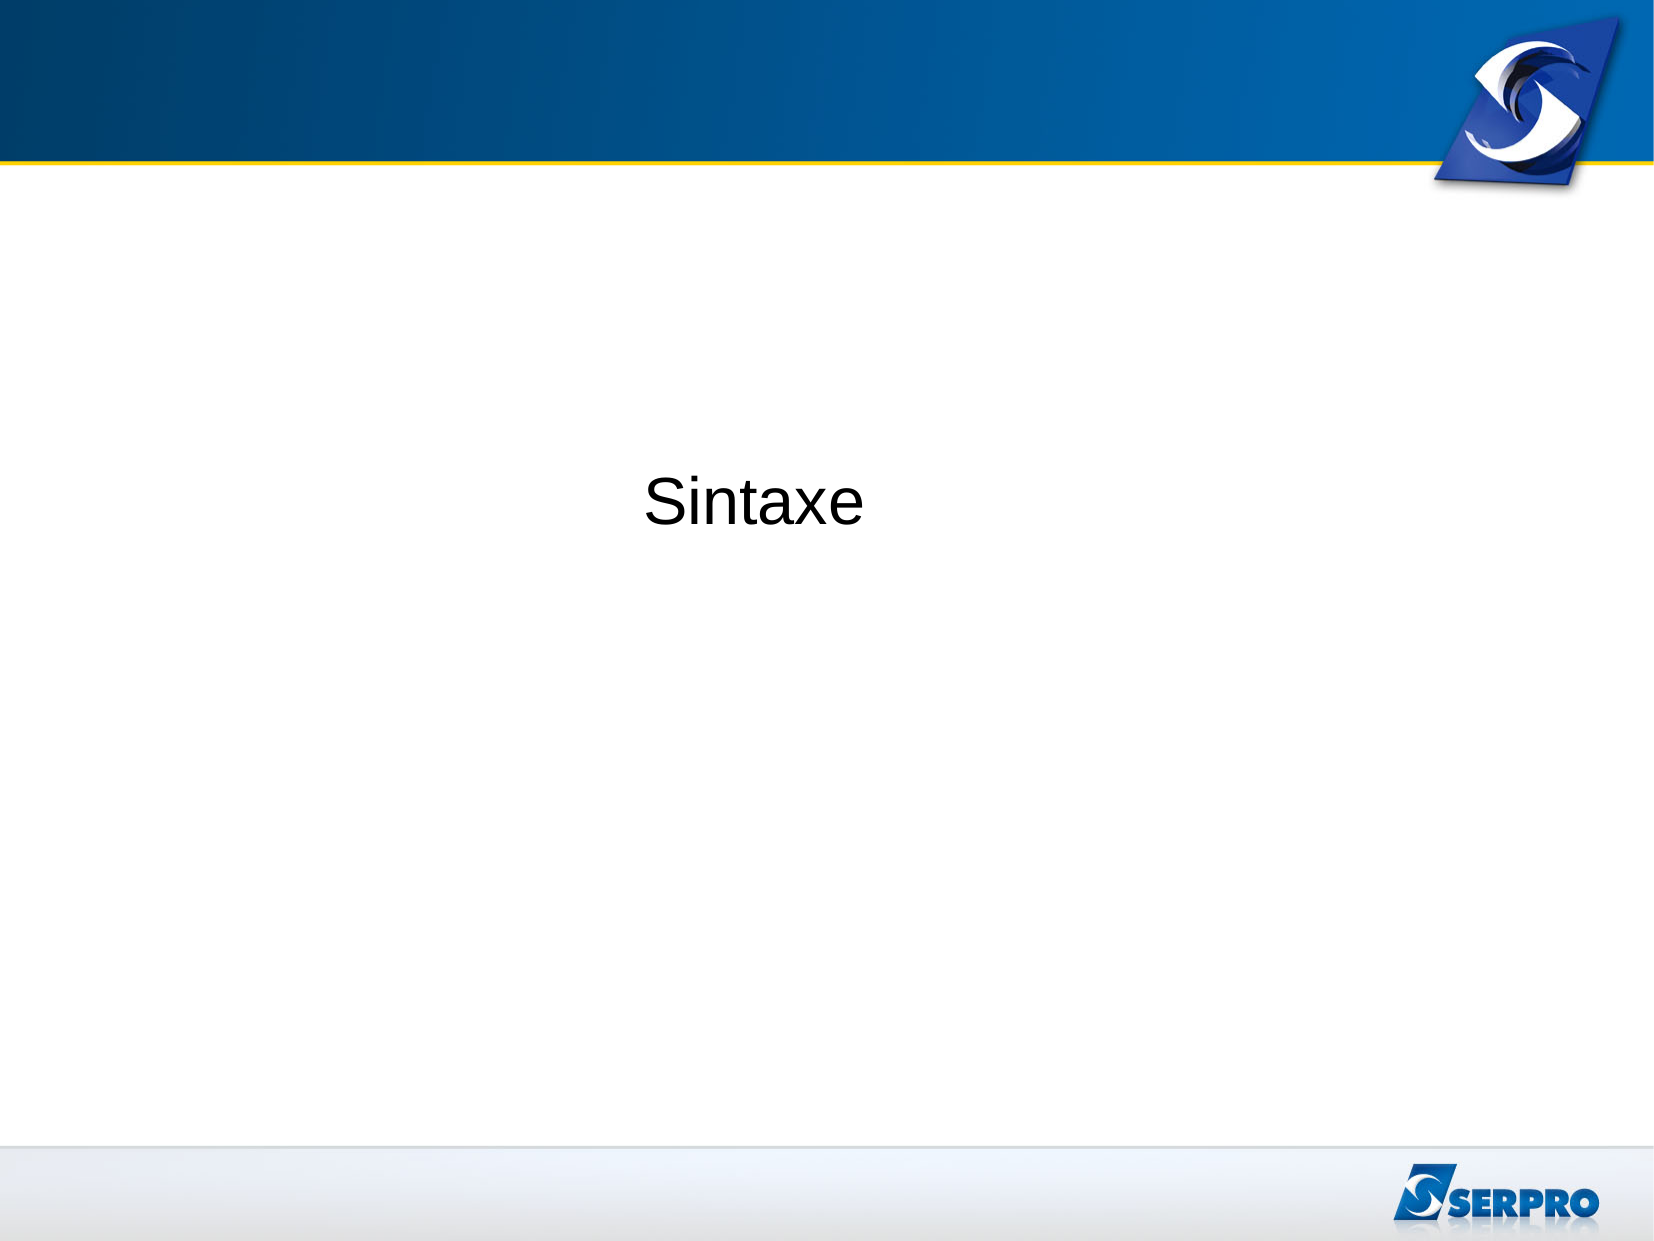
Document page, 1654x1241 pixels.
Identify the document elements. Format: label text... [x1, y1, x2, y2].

picture [0, 0, 1654, 1241]
subtitle Sintaxe [75, 41, 1434, 962]
